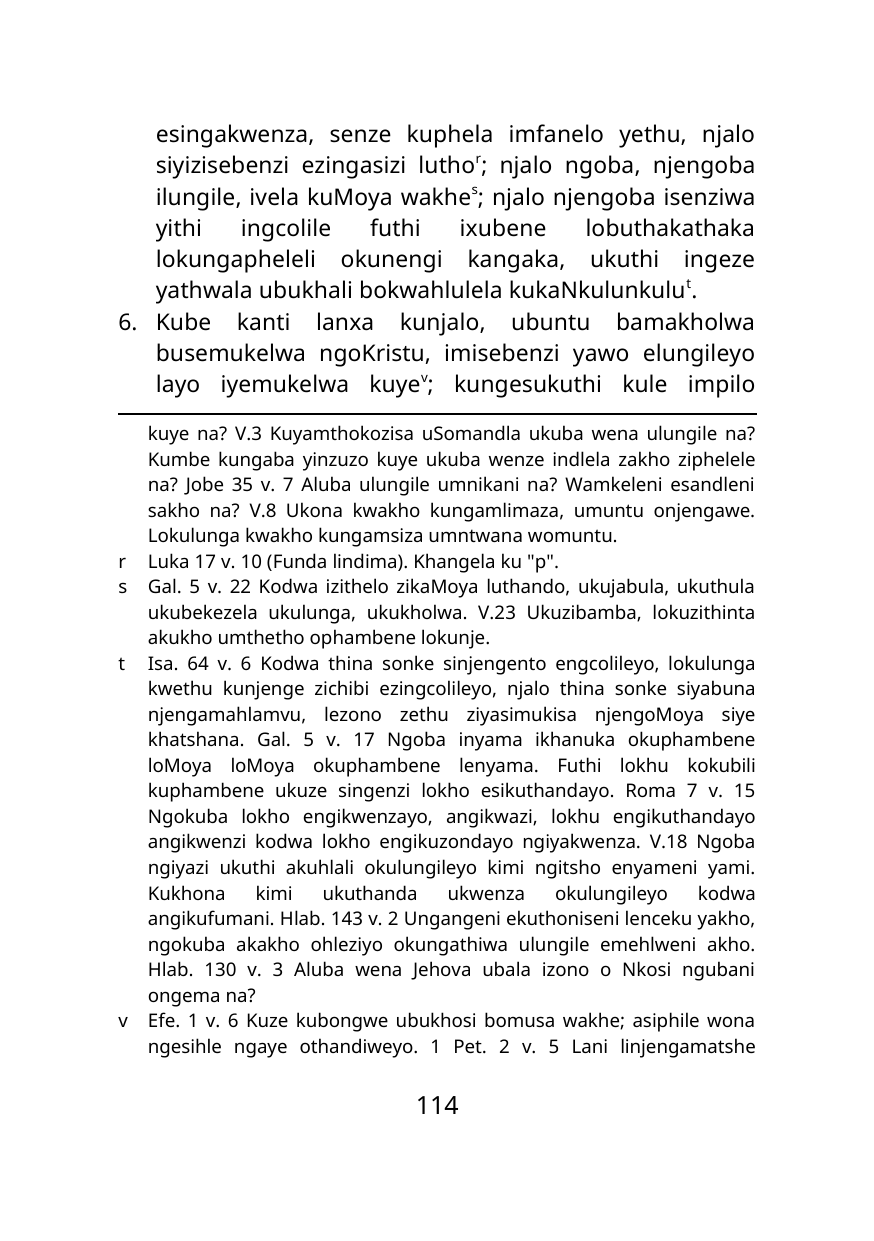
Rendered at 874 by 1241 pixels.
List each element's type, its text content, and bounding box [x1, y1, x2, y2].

list Gal. 5 v. 22 Kodwa izithelo zikaMoya luthando, ukujabula, ukuthula ukubekezela ukulunga, ukukholwa. V.23 Ukuzibamba, lokuzithinta akukho umthetho ophambene lokunje. [118, 574, 756, 650]
list Efe. 1 v. 6 Kuze kubongwe ubukhosi bomusa wakhe; asiphile wona ngesihle ngaye othandiweyo. 1 Pet. 2 v. 5 Lani linjengamatshe [118, 1007, 756, 1058]
list Luka 17 v. 10 (Funda lindima). Khangela ku "p". [118, 548, 756, 574]
list Kube kanti lanxa kunjalo, ubuntu bamakholwa busemukelwa ngoKristu, imisebenzi yawo elungileyo layo iyemukelwa kuye; kungesukuthi kule impilo [118, 306, 756, 399]
list kuye na? V.3 Kuyamthokozisa uSomandla ukuba wena ulungile na? Kumbe kungaba yinzuzo kuye ukuba wenze indlela zakho ziphelele na? Jobe 35 v. 7 Aluba ulungile umnikani na? Wamkeleni esandleni sakho na? V.8 Ukona kwakho kungamlimaza, umuntu onjengawe. Lokulunga kwakho kungamsiza umntwana womuntu. [118, 421, 756, 548]
list esingakwenza, senze kuphela imfanelo yethu, njalo siyizisebenzi ezingasizi lutho; njalo ngoba, njengoba ilungile, ivela kuMoya wakhe; njalo njengoba isenziwa yithi ingcolile futhi ixubene lobuthakathaka lokungapheleli okunengi kangaka, ukuthi ingeze yathwala ubukhali bokwahlulela kukaNkulunkulu. [118, 118, 756, 306]
list Isa. 64 v. 6 Kodwa thina sonke sinjengento engcolileyo, lokulunga kwethu kunjenge zichibi ezingcolileyo, njalo thina sonke siyabuna njengamahlamvu, lezono zethu ziyasimukisa njengoMoya siye khatshana. Gal. 5 v. 17 Ngoba inyama ikhanuka okuphambene loMoya loMoya okuphambene lenyama. Futhi lokhu kokubili kuphambene ukuze singenzi lokho esikuthandayo. Roma 7 v. 15 Ngokuba lokho engikwenzayo, angikwazi, lokhu engikuthandayo angikwenzi kodwa lokho engikuzondayo ngiyakwenza. V.18 Ngoba ngiyazi ukuthi akuhlali okulungileyo kimi ngitsho enyameni yami. Kukhona kimi ukuthanda ukwenza okulungileyo kodwa angikufumani. Hlab. 143 v. 2 Ungangeni ekuthoniseni lenceku yakho, ngokuba akakho ohleziyo okungathiwa ulungile emehlweni akho. Hlab. 130 v. 3 Aluba wena Jehova ubala izono o Nkosi ngubani ongema na? [118, 650, 756, 1007]
